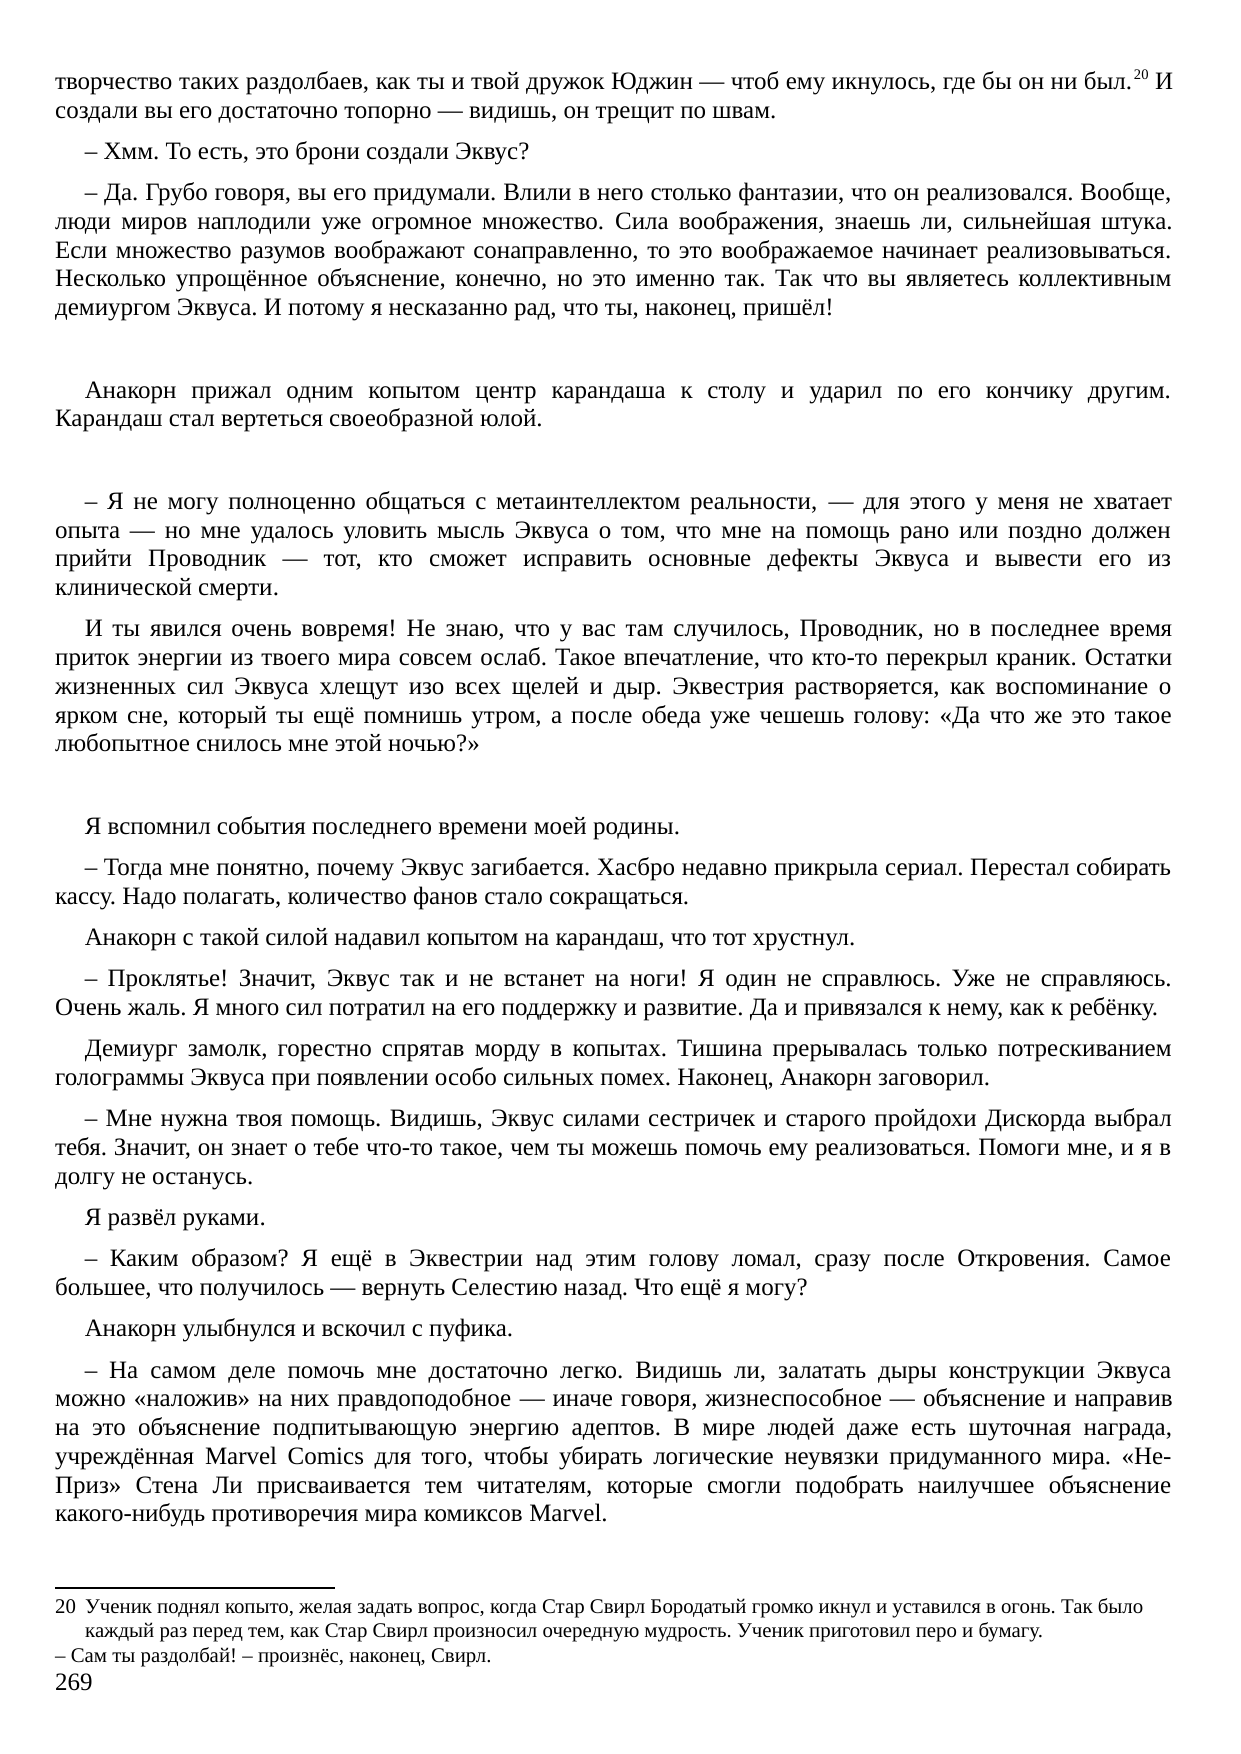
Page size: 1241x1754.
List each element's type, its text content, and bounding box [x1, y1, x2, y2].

text Анакорн прижал одним копытом центр карандаша к столу и ударил по его кончику другим. Карандаш стал вертеться своеобразной юлой. [55, 375, 1173, 432]
text – Хмм. То есть, это брони создали Эквус? [55, 136, 1173, 165]
text Я развёл руками. [55, 1202, 1173, 1231]
text творчество таких раздолбаев, как ты и твой дружок Юджин — чтоб ему икнулось, где бы он ни был. И создали вы его достаточно топорно — видишь, он трещит по швам. [55, 66, 1173, 123]
text – Сам ты раздолбай! – произнёс, наконец, Свирл. [55, 1642, 1173, 1667]
text – Мне нужна твоя помощь. Видишь, Эквус силами сестричек и старого пройдохи Дискорда выбрал тебя. Значит, он знает о тебе что-то такое, чем ты можешь помочь ему реализоваться. Помоги мне, и я в долгу не останусь. [55, 1103, 1173, 1190]
text Анакорн улыбнулся и вскочил с пуфика. [55, 1313, 1173, 1342]
text Демиург замолк, горестно спрятав морду в копытах. Тишина прерывалась только потрескиванием голограммы Эквуса при появлении особо сильных помех. Наконец, Анакорн заговорил. [55, 1033, 1173, 1091]
text – Да. Грубо говоря, вы его придумали. Влили в него столько фантазии, что он реализовался. Вообще, люди миров наплодили уже огромное множество. Сила воображения, знаешь ли, сильнейшая штука. Если множество разумов воображают сонаправленно, то это воображаемое начинает реализовываться. Несколько упрощённое объяснение, конечно, но это именно так. Так что вы являетесь коллективным демиургом Эквуса. И потому я несказанно рад, что ты, наконец, пришёл! [55, 177, 1173, 321]
text – Тогда мне понятно, почему Эквус загибается. Хасбро недавно прикрыла сериал. Перестал собирать кассу. Надо полагать, количество фанов стало сокращаться. [55, 852, 1173, 910]
text – На самом деле помочь мне достаточно легко. Видишь ли, залатать дыры конструкции Эквуса можно «наложив» на них правдоподобное — иначе говоря, жизнеспособное — объяснение и направив на это объяснение подпитывающую энергию адептов. В мире людей даже есть шуточная награда, учреждённая Marvel Comics для того, чтобы убирать логические неувязки придуманного мира. «Не-Приз» Стена Ли присваивается тем читателям, которые смогли подобрать наилучшее объяснение какого-нибудь противоречия мира комиксов Marvel. [55, 1355, 1173, 1527]
text – Я не могу полноценно общаться с метаинтеллектом реальности, — для этого у меня не хватает опыта — но мне удалось уловить мысль Эквуса о том, что мне на помощь рано или поздно должен прийти Проводник — тот, кто сможет исправить основные дефекты Эквуса и вывести его из клинической смерти. [55, 486, 1173, 601]
text Ученик поднял копыто, желая задать вопрос, когда Стар Свирл Бородатый громко икнул и уставился в огонь. Так было каждый раз перед тем, как Стар Свирл произносил очередную мудрость. Ученик приготовил перо и бумагу. [55, 1594, 1173, 1642]
text Я вспомнил события последнего времени моей родины. [55, 811, 1173, 840]
text – Проклятье! Значит, Эквус так и не встанет на ноги! Я один не справлюсь. Уже не справляюсь. Очень жаль. Я много сил потратил на его поддержку и развитие. Да и привязался к нему, как к ребёнку. [55, 963, 1173, 1021]
text Анакорн с такой силой надавил копытом на карандаш, что тот хрустнул. [55, 922, 1173, 951]
text – Каким образом? Я ещё в Эквестрии над этим голову ломал, сразу после Откровения. Самое большее, что получилось — вернуть Селестию назад. Что ещё я могу? [55, 1243, 1173, 1301]
text И ты явился очень вовремя! Не знаю, что у вас там случилось, Проводник, но в последнее время приток энергии из твоего мира совсем ослаб. Такое впечатление, что кто-то перекрыл краник. Остатки жизненных сил Эквуса хлещут изо всех щелей и дыр. Эквестрия растворяется, как воспоминание о ярком сне, который ты ещё помнишь утром, а после обеда уже чешешь голову: «Да что же это такое любопытное снилось мне этой ночью?» [55, 613, 1173, 757]
